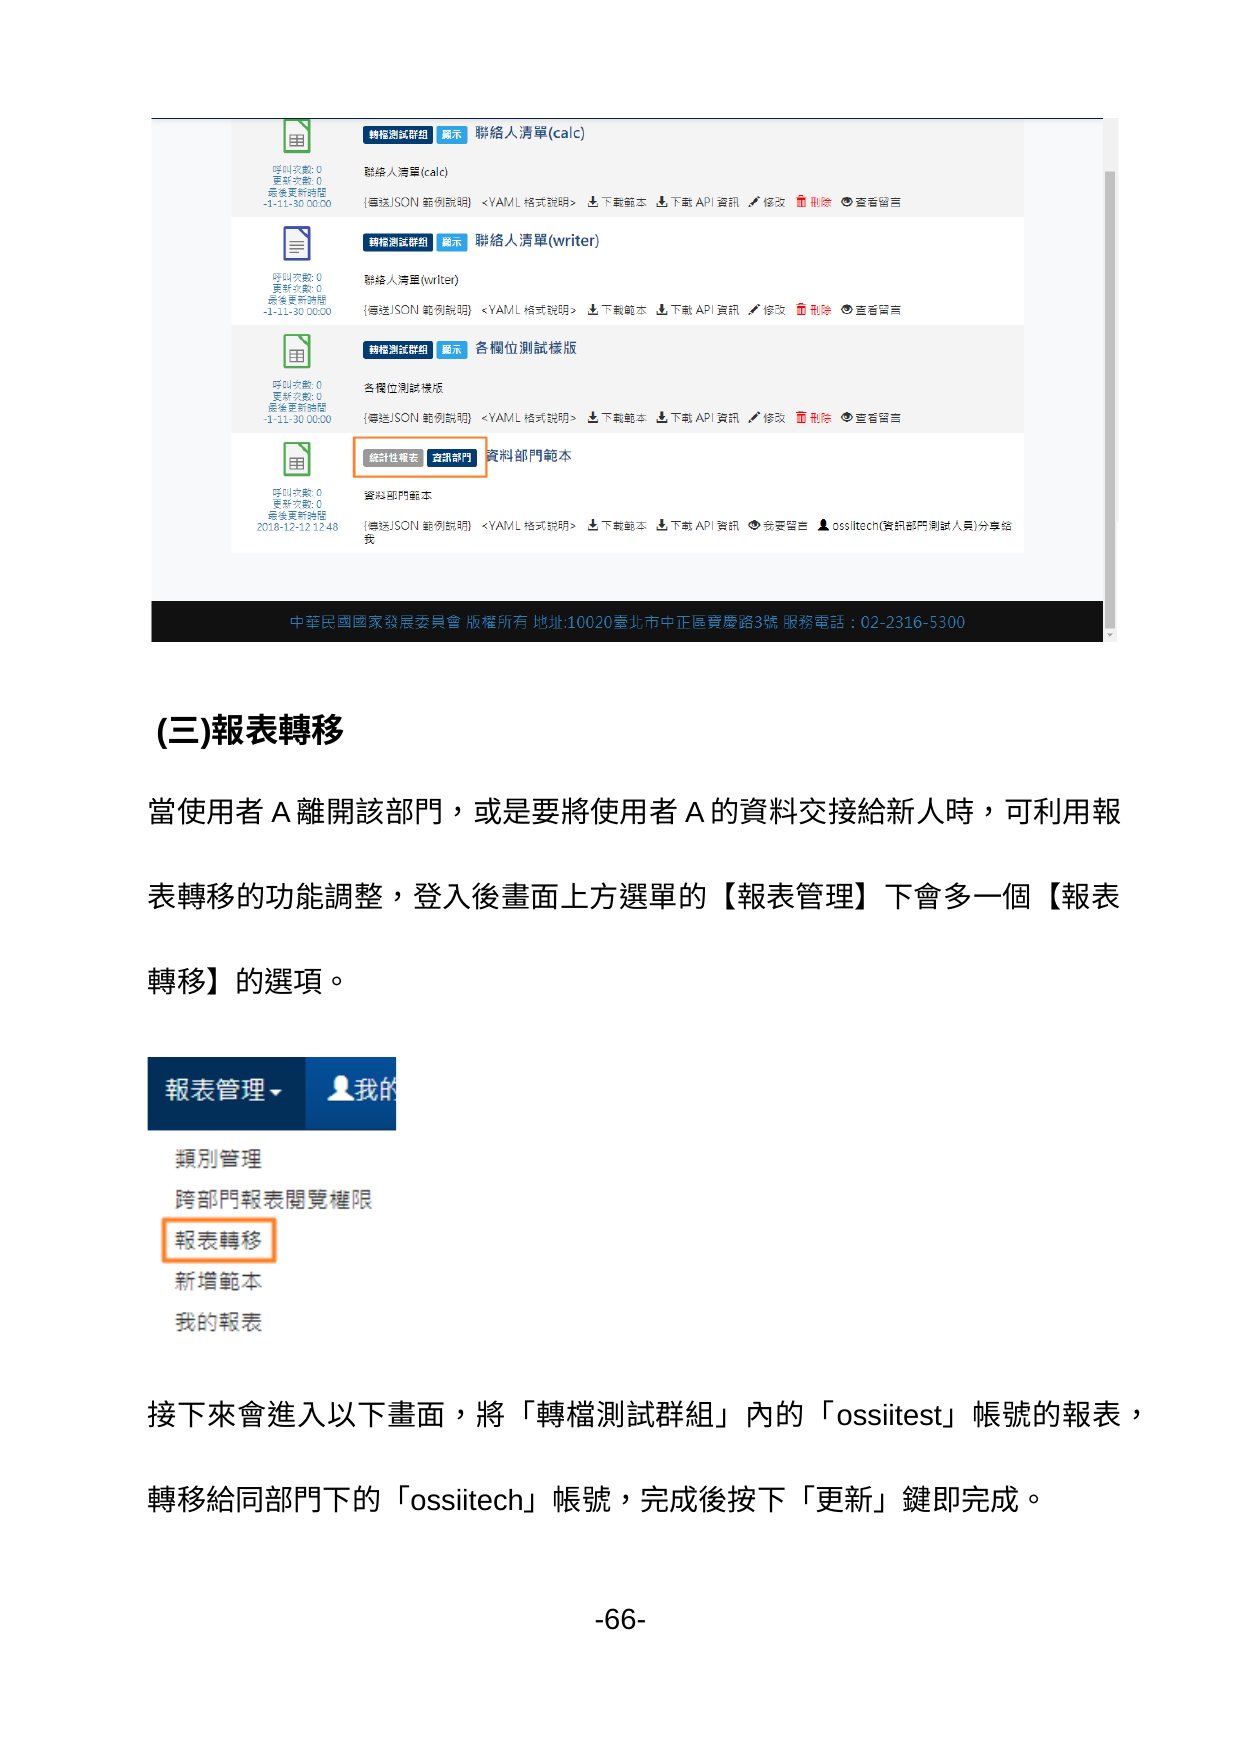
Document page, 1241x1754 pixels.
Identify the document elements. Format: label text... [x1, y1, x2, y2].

picture [147, 1057, 397, 1344]
text 接下來會進入以下畫面，將「轉檔測試群組」內的「ossiitest」帳號的報表，轉移給同部門下的「ossiitech」帳號，完成後按下「更新」鍵即完成。 [148, 1391, 1122, 1518]
picture [147, 118, 1123, 642]
text 當使用者A離開該部門，或是要將使用者A的資料交接給新人時，可利用報表轉移的功能調整，登入後畫面上方選單的【報表管理】下會多一個【報表轉移】的選項。 [148, 789, 1122, 1001]
subtitle 報表轉移 [118, 704, 1122, 752]
